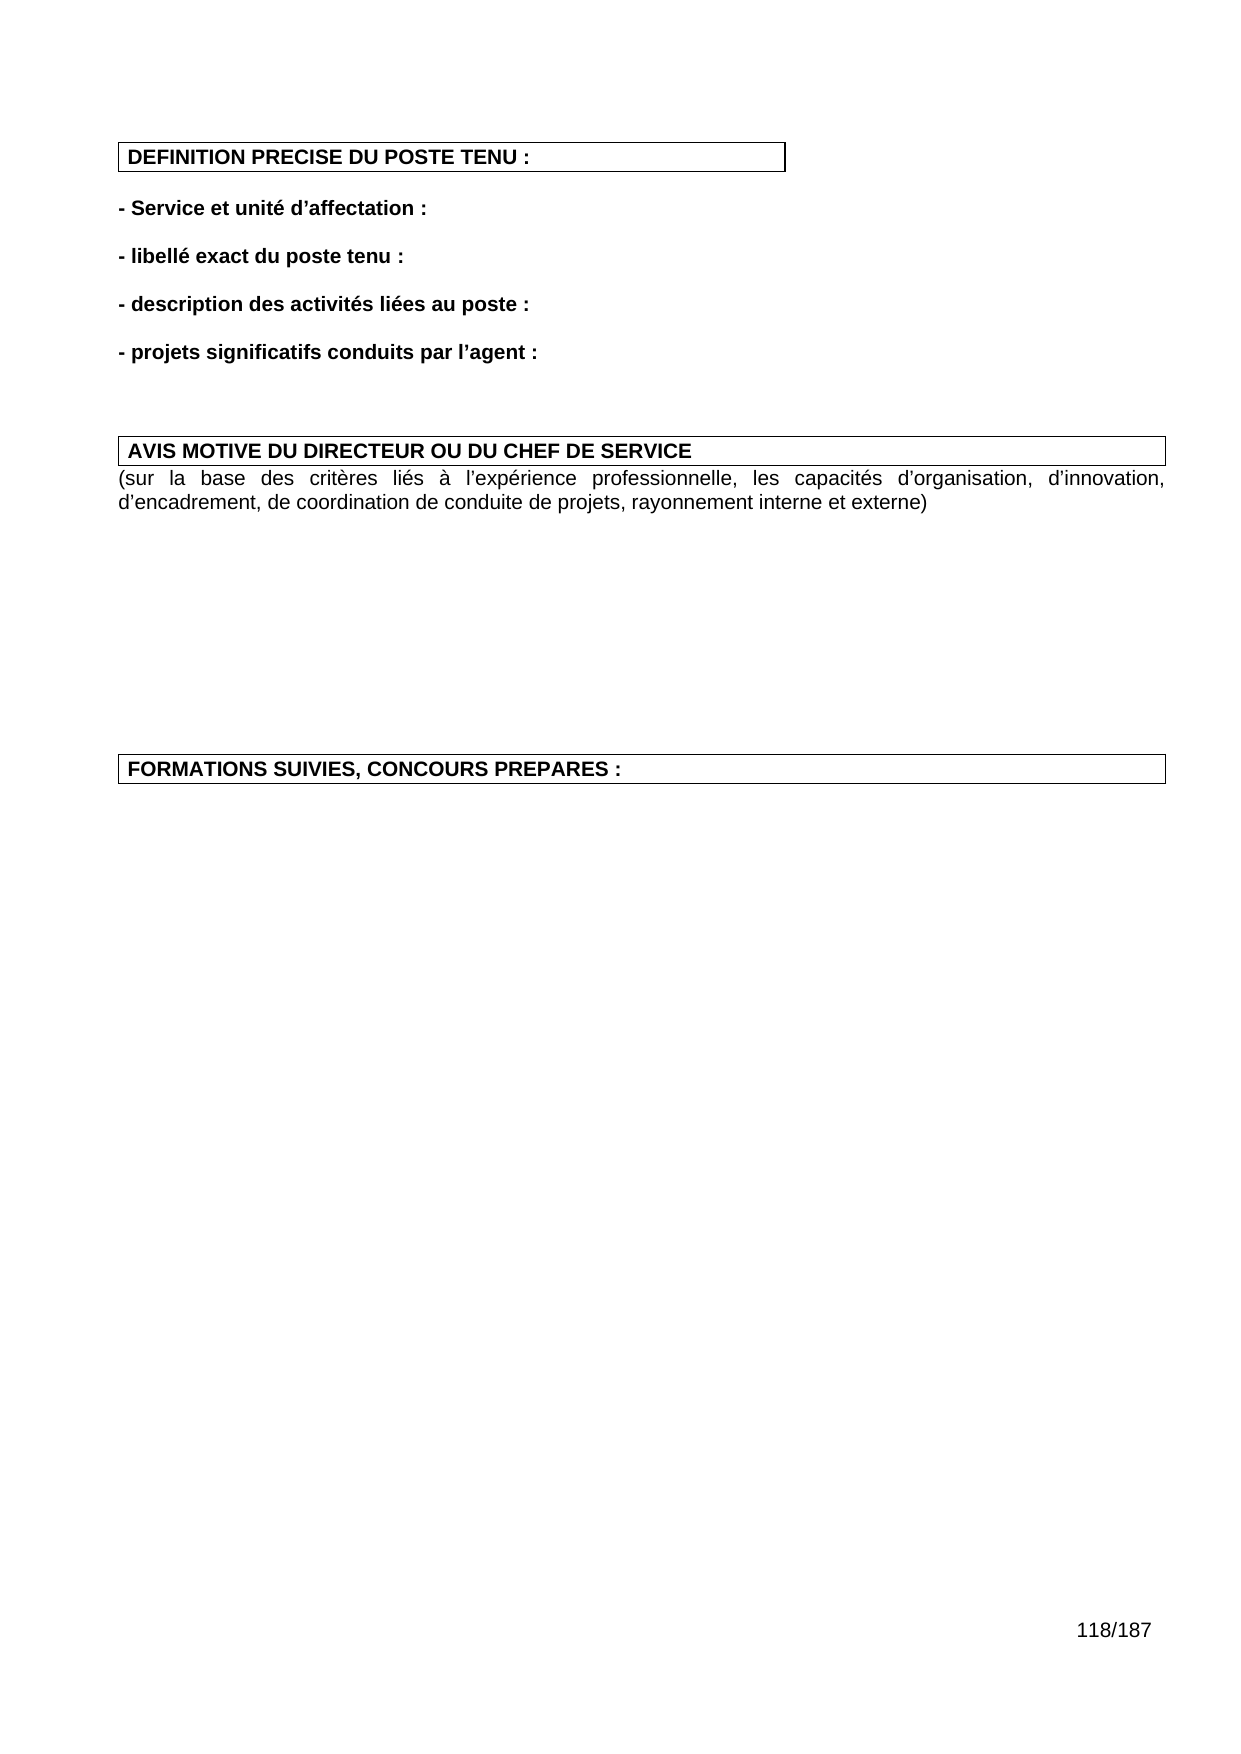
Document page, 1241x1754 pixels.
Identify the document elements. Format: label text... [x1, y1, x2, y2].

text FORMATIONS SUIVIES, CONCOURS PREPARES : [119, 755, 1165, 783]
text - libellé exact du poste tenu : [118, 244, 1166, 268]
text DEFINITION PRECISE DU POSTE TENU : [119, 143, 784, 171]
text - description des activités liées au poste : [118, 292, 1166, 316]
text - projets significatifs conduits par l’agent : [118, 340, 1166, 364]
text AVIS MOTIVE DU DIRECTEUR OU DU CHEF DE SERVICE [119, 437, 1165, 465]
text (sur la base des critères liés à l’expérience professionnelle, les capacités d’organisation, d’innovation, d’encadrement, de coordination de conduite de projets, rayonnement interne et externe) [118, 466, 1166, 514]
text - Service et unité d’affectation : [118, 196, 1166, 220]
